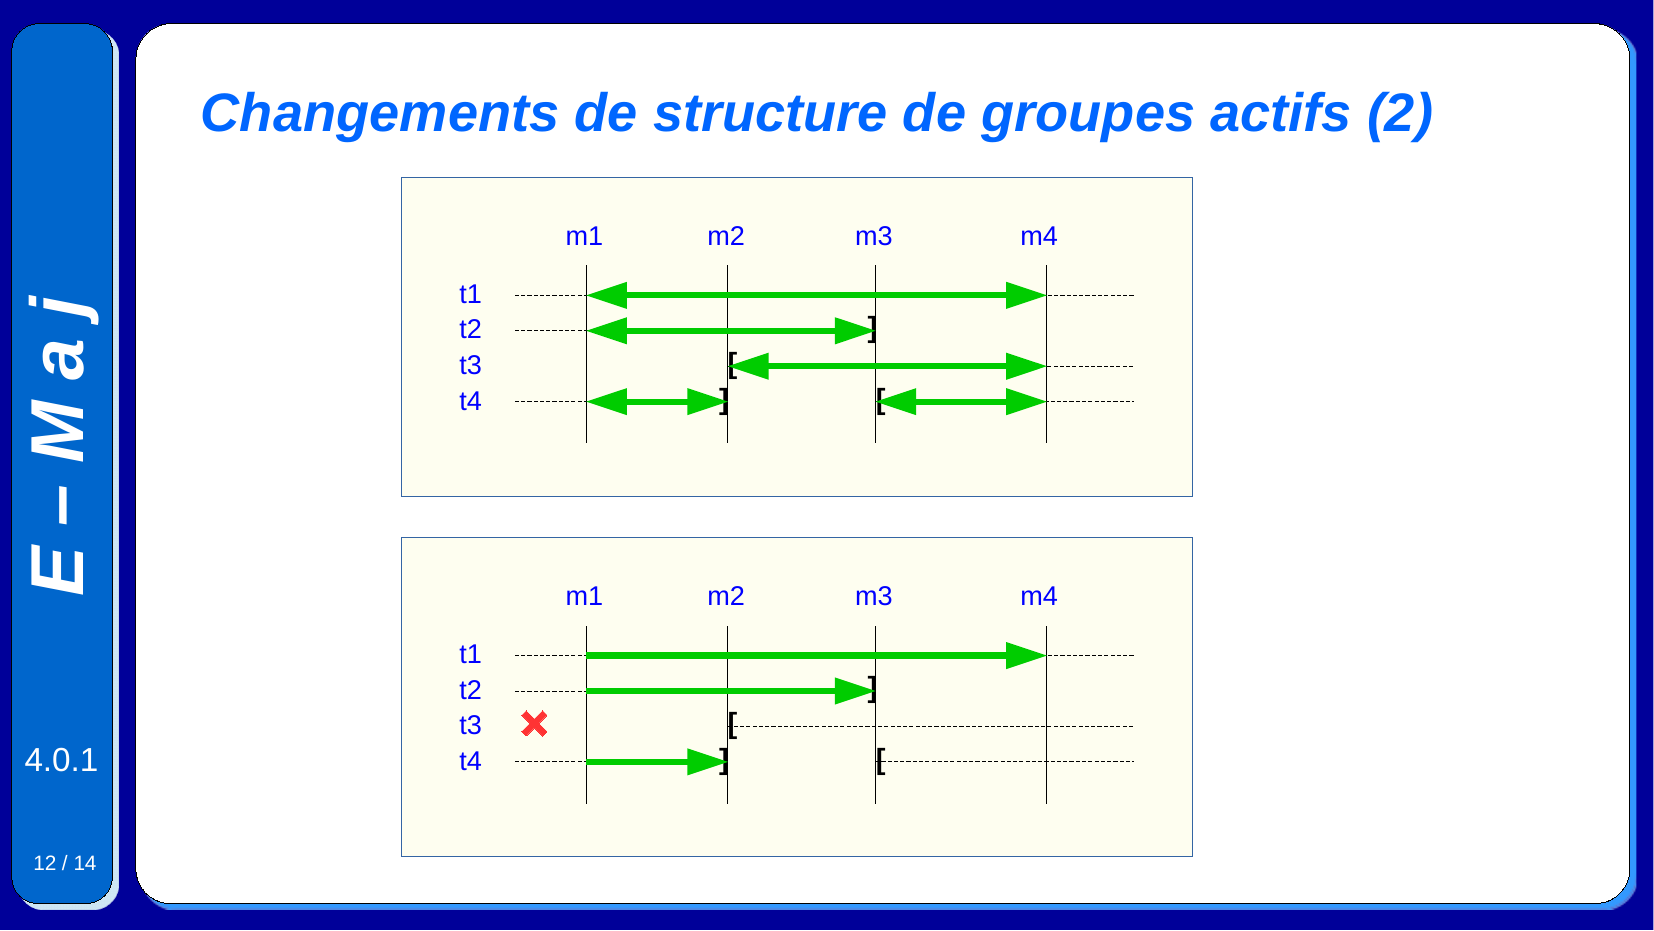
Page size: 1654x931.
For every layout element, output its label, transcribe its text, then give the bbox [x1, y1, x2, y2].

text_box m2 [692, 573, 775, 631]
text_box [401, 537, 1193, 857]
text_box m4 [1005, 573, 1088, 631]
text_box ] [704, 735, 712, 756]
text_box [ [861, 735, 904, 793]
text_box m2 [692, 213, 775, 271]
text_box [401, 191, 1193, 497]
text_box [ [712, 699, 755, 757]
text_box t2 [444, 667, 506, 702]
text_box m1 [550, 573, 633, 631]
text_box [ [712, 339, 755, 397]
title Changements de structure de groupes actifs (2) [200, 34, 1575, 191]
text_box t4 [444, 378, 506, 435]
text_box [ [861, 375, 904, 433]
text_box m1 [550, 213, 633, 271]
text_box t1 [444, 631, 506, 667]
text_box t2 [444, 307, 506, 342]
text_box m4 [1005, 213, 1088, 271]
text_box ] [852, 303, 896, 361]
text_box t1 [444, 271, 506, 307]
text_box ] [704, 375, 712, 395]
text_box ] [704, 397, 747, 433]
text_box t3 [444, 702, 506, 738]
text_box t3 [444, 342, 506, 378]
text_box ] [704, 757, 747, 793]
text_box m3 [840, 213, 922, 271]
text_box m3 [840, 573, 922, 631]
text_box t4 [444, 738, 506, 796]
text_box ] [852, 663, 896, 721]
